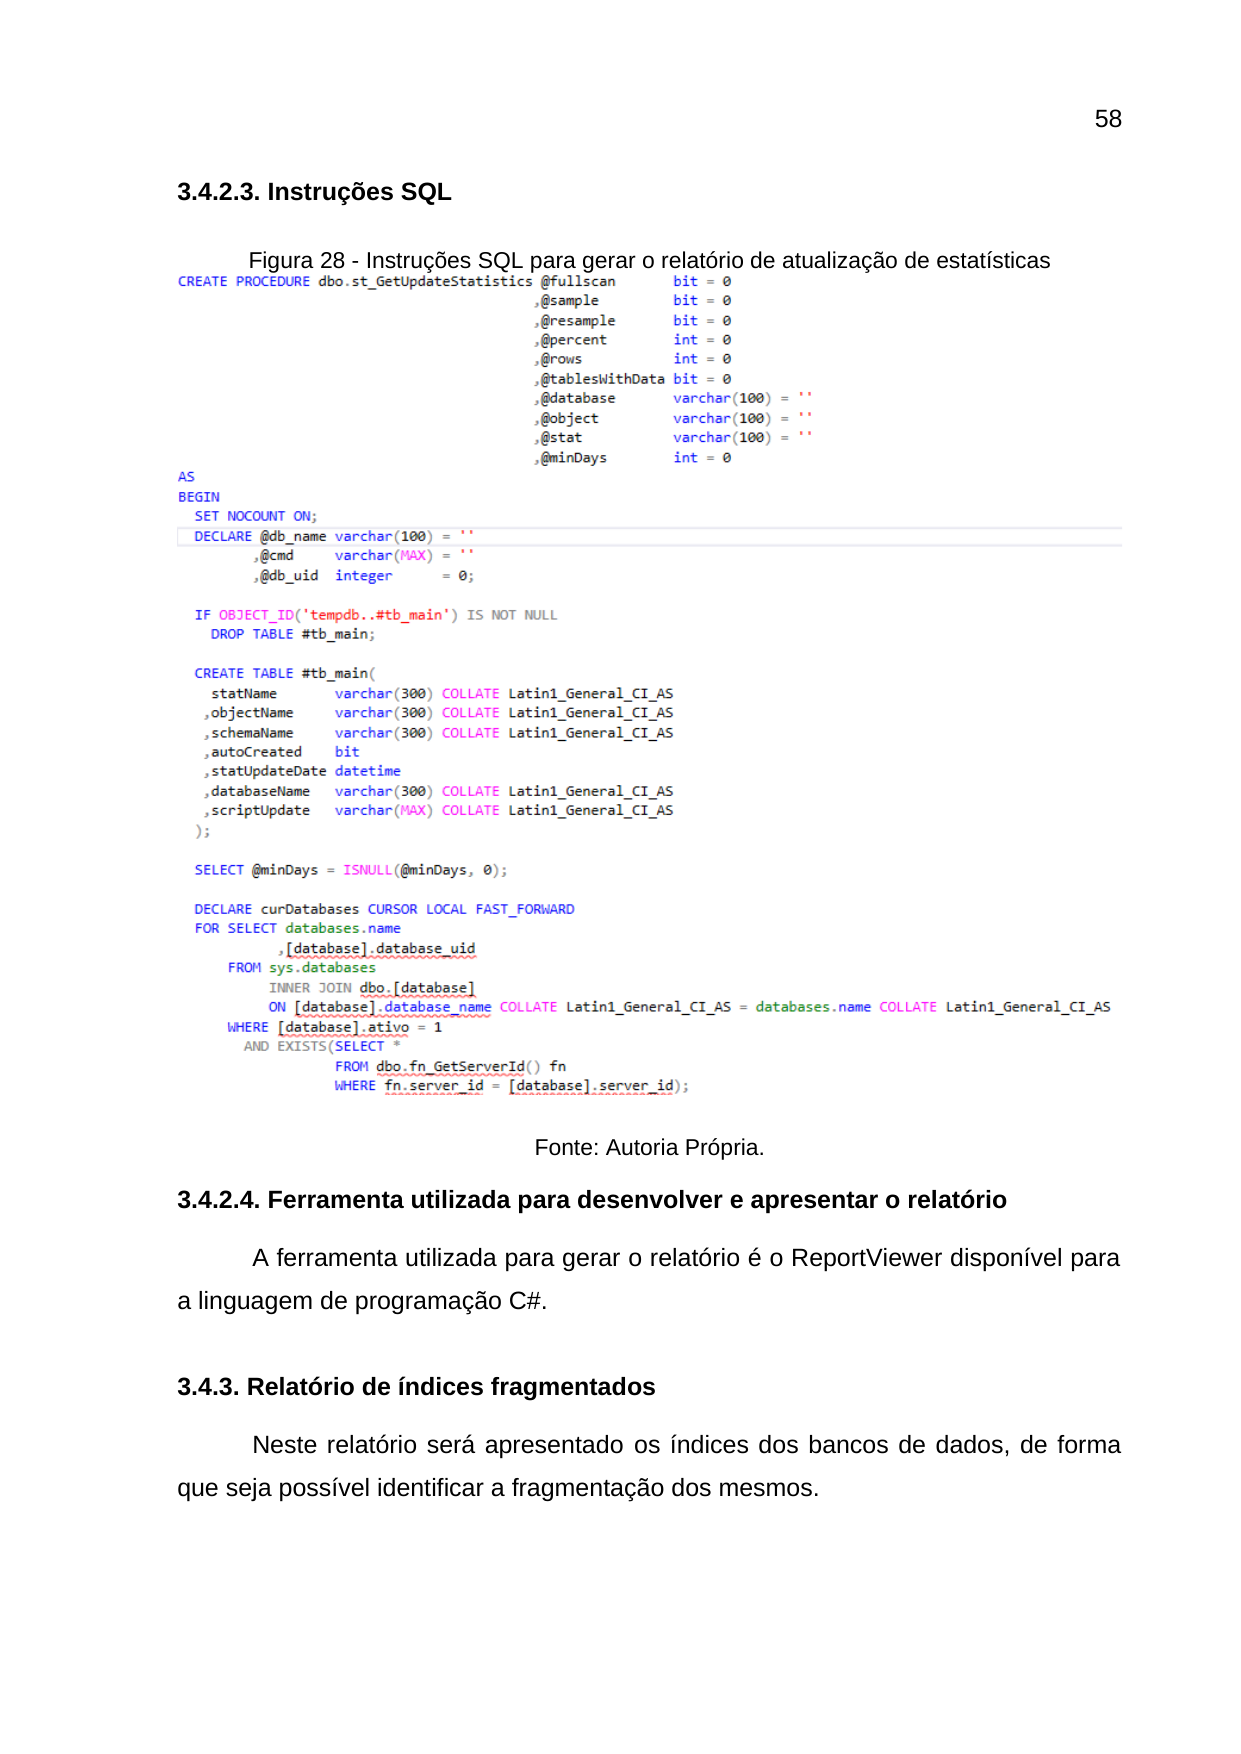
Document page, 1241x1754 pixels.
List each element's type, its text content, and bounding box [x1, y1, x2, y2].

subtitle 3.4.3. Relatório de índices fragmentados [177, 1372, 1122, 1401]
subtitle 3.4.2.3. Instruções SQL [177, 177, 1122, 206]
text Figura 28 - Instruções SQL para gerar o relatório de atualização de estatísticas [177, 247, 1122, 273]
text Neste relatório será apresentado os índices dos bancos de dados, de forma que seja possível identificar a fragmentação dos mesmos. [177, 1430, 1122, 1502]
picture [177, 273, 1123, 1095]
text Fonte: Autoria Própria. [177, 1095, 1122, 1160]
text A ferramenta utilizada para gerar o relatório é o ReportViewer disponível para a linguagem de programação C#. [177, 1243, 1122, 1315]
subtitle 3.4.2.4. Ferramenta utilizada para desenvolver e apresentar o relatório [177, 1185, 1122, 1214]
